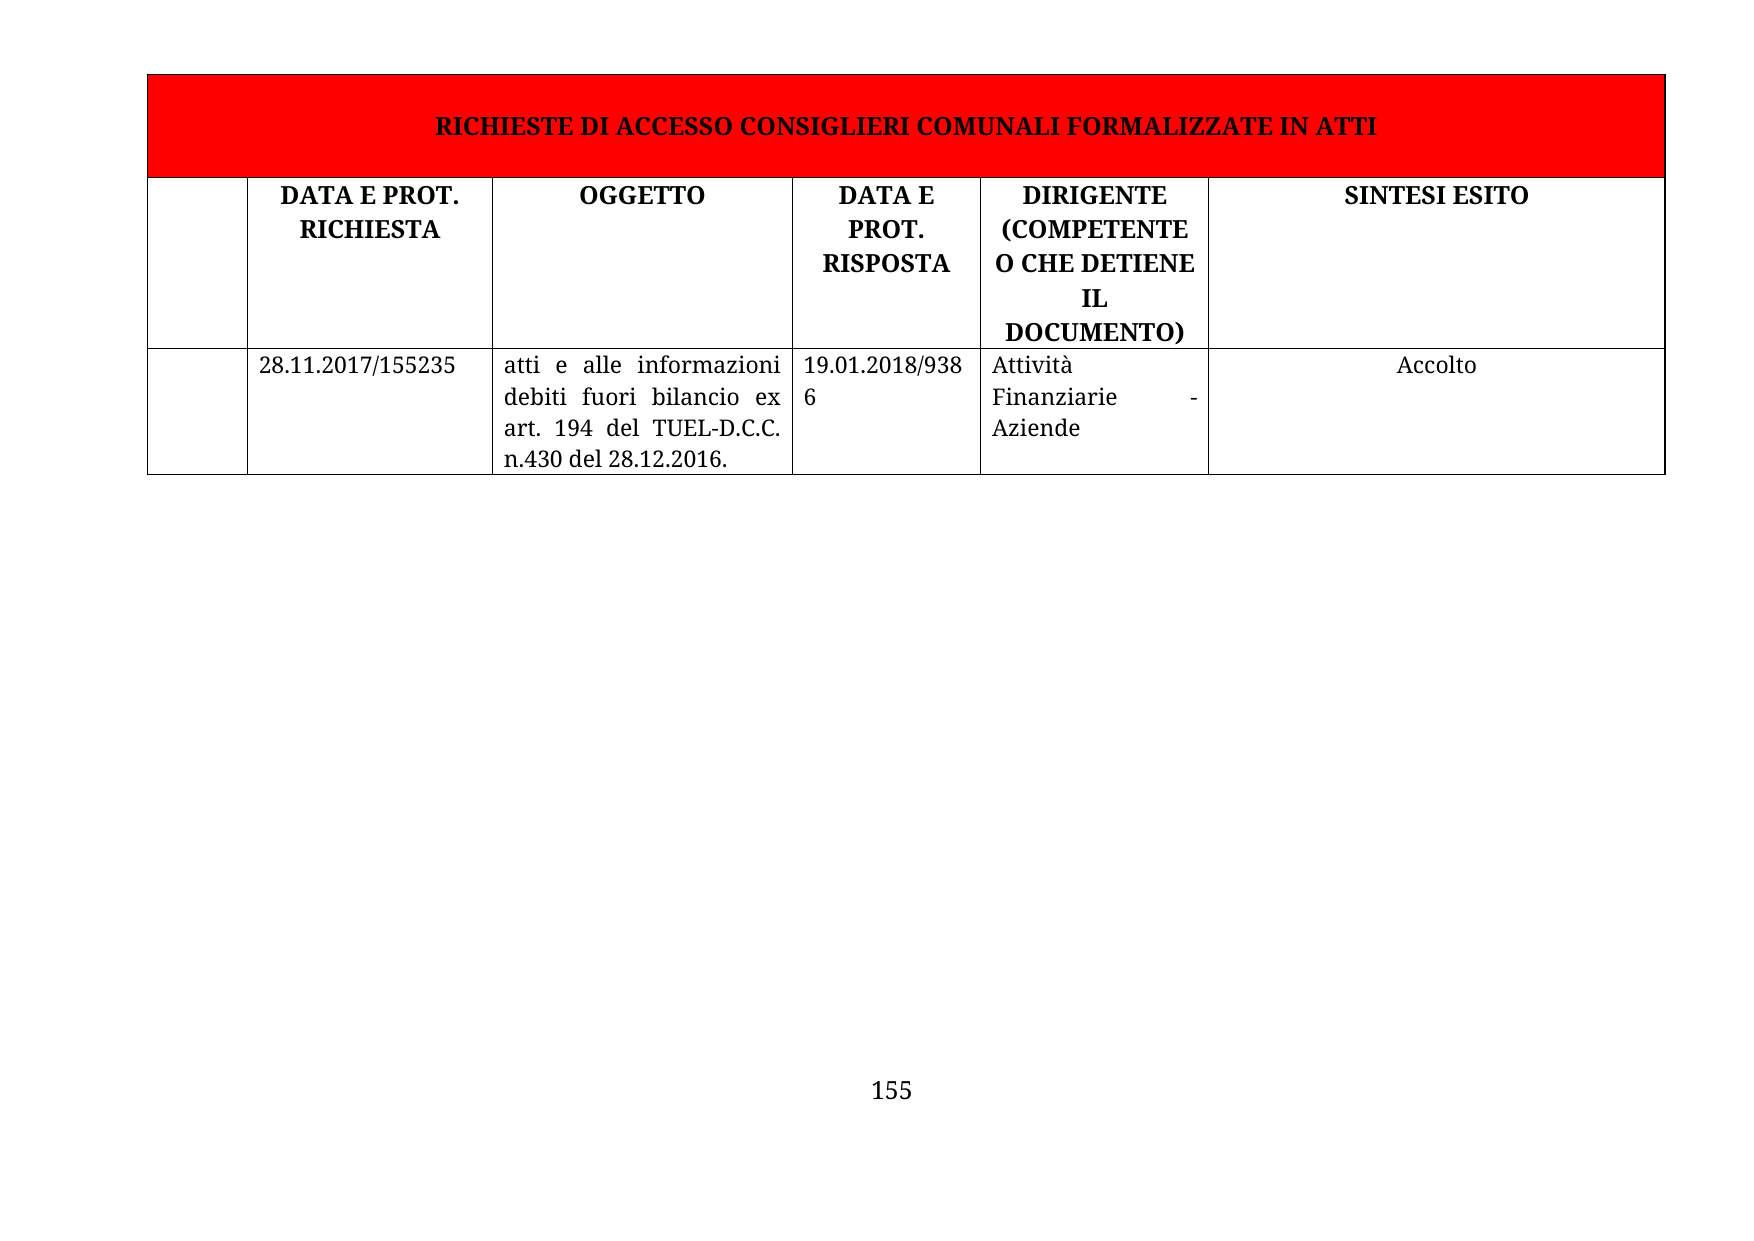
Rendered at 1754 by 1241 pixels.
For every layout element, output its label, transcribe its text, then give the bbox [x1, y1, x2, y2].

table_cell DIRIGENTE (COMPETENTE O CHE DETIENE IL DOCUMENTO) [981, 178, 1208, 348]
table_cell DATA E PROT. RISPOSTA [793, 178, 980, 348]
table_cell [148, 178, 247, 348]
table_cell Accolto [1209, 349, 1664, 474]
table_cell DATA E PROT. RICHIESTA [248, 178, 492, 348]
table_cell SINTESI ESITO [1209, 178, 1664, 348]
table_cell [148, 349, 247, 474]
table_cell Attività Finanziarie - Aziende [981, 349, 1208, 474]
table_header RICHIESTE DI ACCESSO CONSIGLIERI COMUNALI FORMALIZZATE IN ATTI [148, 75, 1664, 177]
table_cell atti e alle informazioni debiti fuori bilancio ex art. 194 del TUEL-D.C.C. n.430 del 28.12.2016. [493, 349, 792, 474]
table_cell 19.01.2018/9386 [793, 349, 980, 474]
table_cell 28.11.2017/155235 [248, 349, 492, 474]
table_cell OGGETTO [493, 178, 792, 348]
